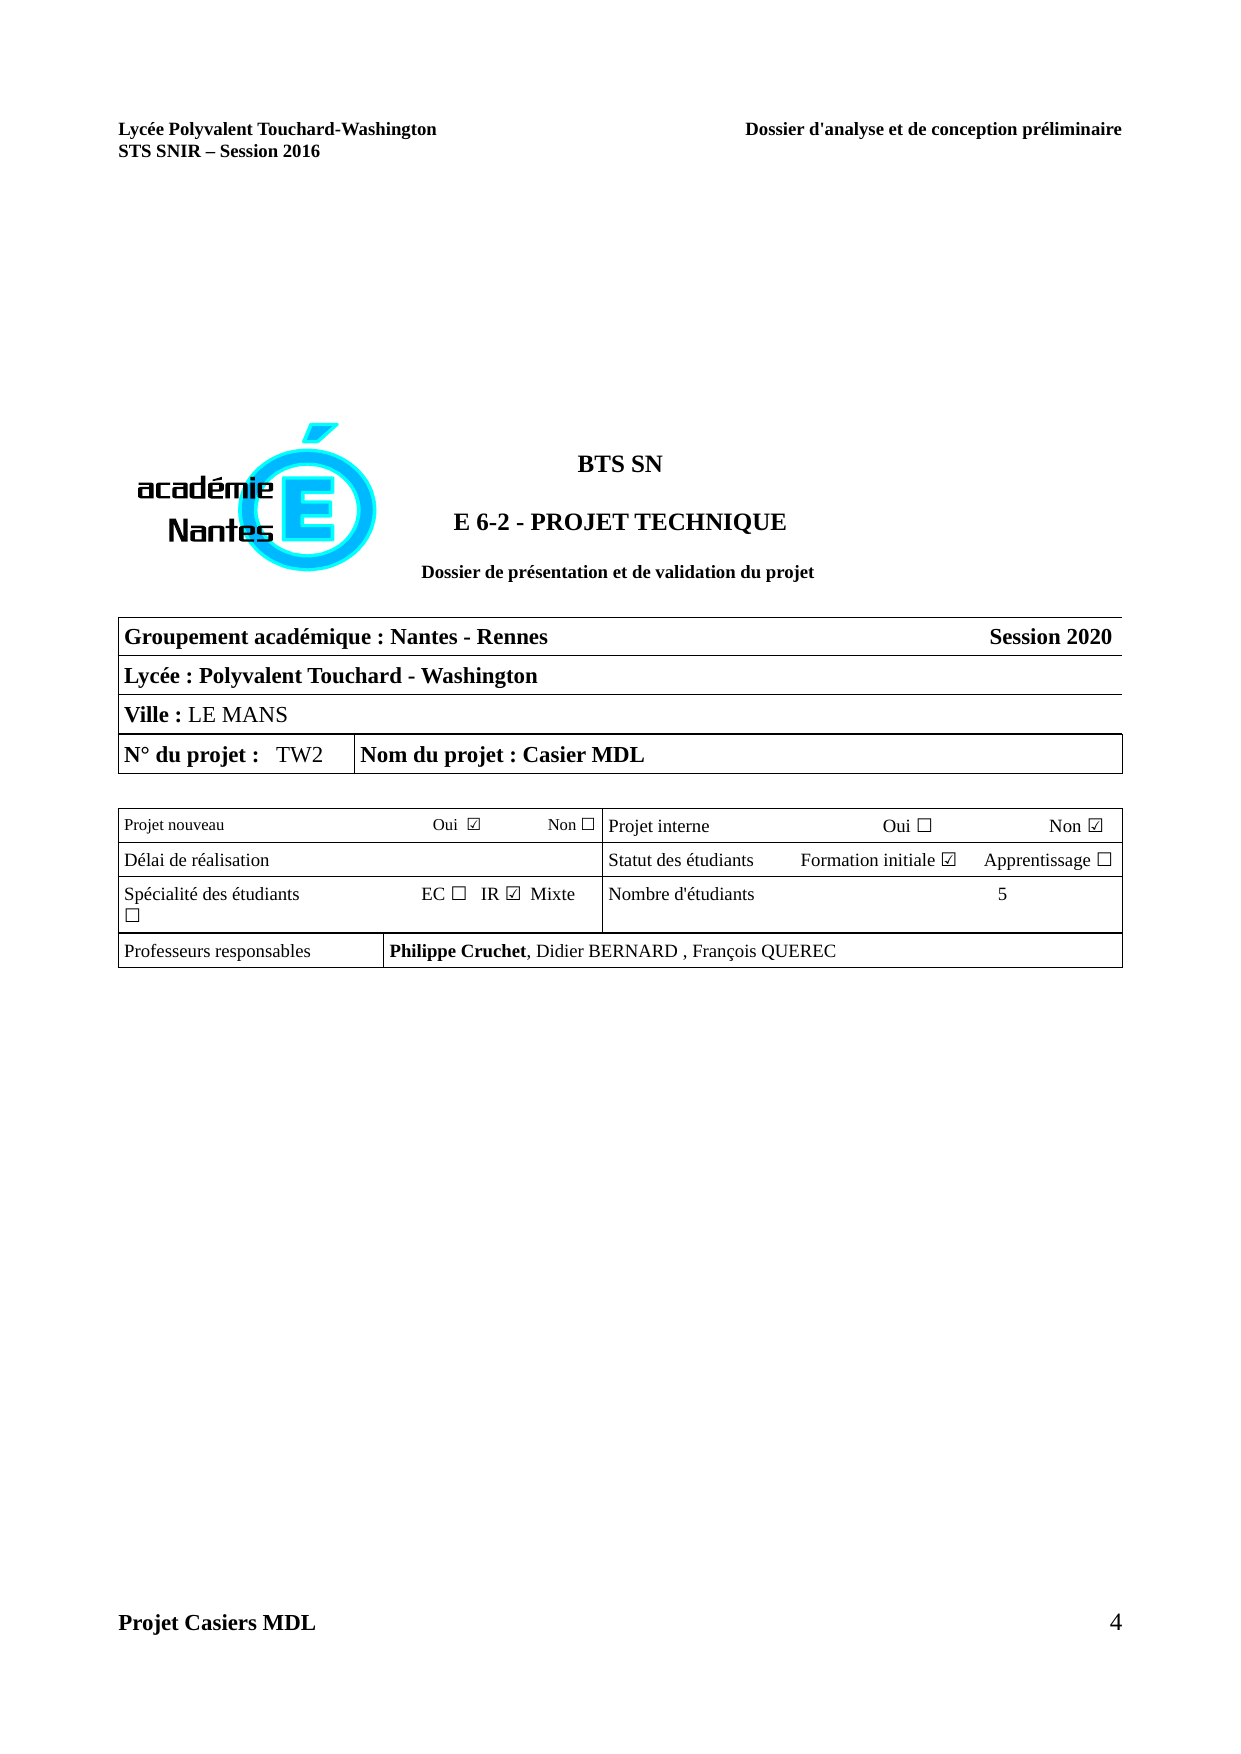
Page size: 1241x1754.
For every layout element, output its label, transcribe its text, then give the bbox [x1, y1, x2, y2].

table_header Professeurs responsables [119, 934, 383, 967]
table_cell Statut des étudiants Formation initiale ☑ Apprentissage ☐ [603, 843, 1122, 876]
table_header Groupement académique : Nantes - Rennes Session 2020 [119, 618, 1122, 655]
text [118, 507, 240, 536]
table_header N° du projet : TW2 [119, 735, 354, 773]
text E 6-2 - PROJET TECHNIQUE [371, 507, 1122, 536]
table_cell Délai de réalisation [119, 843, 602, 876]
table_header Projet nouveau Oui ☑ Non ☐ [119, 809, 602, 842]
table_cell Lycée : Polyvalent Touchard - Washington [119, 656, 1122, 694]
text [275, 466, 340, 478]
text Dossier de présentation et de validation du projet [118, 561, 1122, 582]
table_header Philippe Cruchet, Didier BERNARD , François QUEREC [384, 934, 1122, 967]
table_cell Nombre d'étudiants 5 [603, 877, 1122, 932]
table_header Nom du projet : Casier MDL [355, 735, 1122, 773]
table_cell Spécialité des étudiants EC ☐ IR ☑ Mixte ☐ [119, 877, 602, 932]
text [258, 507, 281, 536]
text [305, 507, 356, 536]
table_cell Ville : LE MANS [119, 695, 1122, 733]
text [118, 449, 292, 478]
text BTS SN [322, 449, 1122, 478]
table_header Projet interne Oui ☐ Non ☑ [603, 809, 1122, 842]
